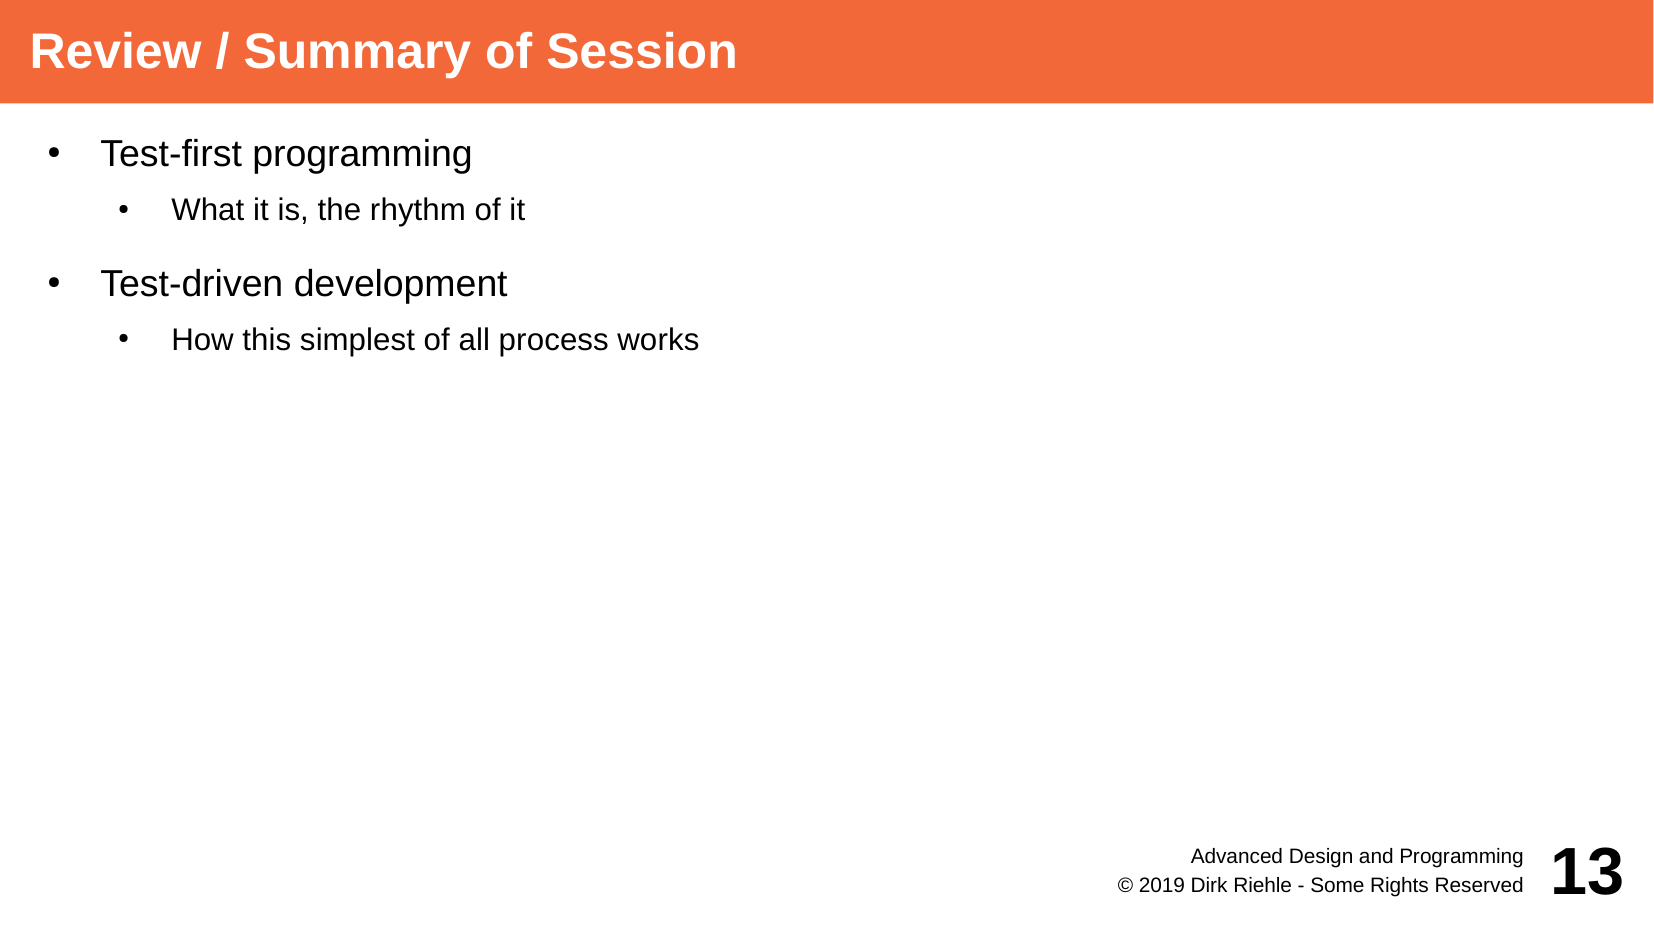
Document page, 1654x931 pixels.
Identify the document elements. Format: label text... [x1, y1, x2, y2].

title Review / Summary of Session [0, 0, 1654, 104]
list Test-first programming What it is, the rhythm of it Test-driven development How this simplest of all process works [29, 132, 1625, 813]
